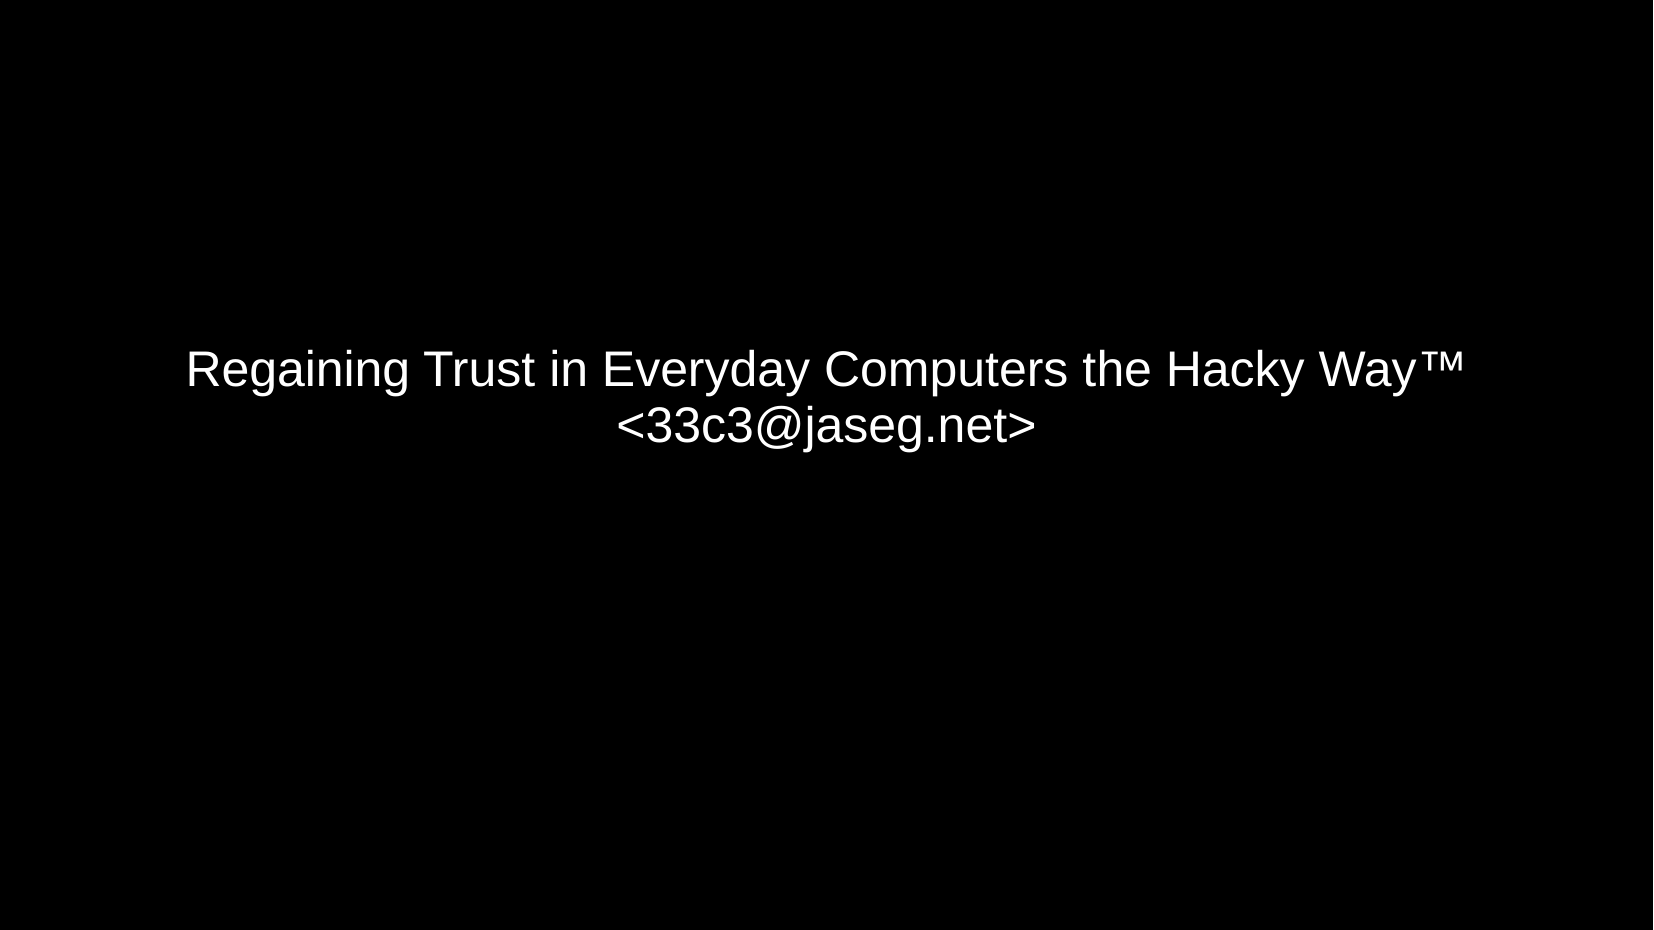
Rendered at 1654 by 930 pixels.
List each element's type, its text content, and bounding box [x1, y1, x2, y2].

subtitle Regaining Trust in Everyday Computers the Hacky Way™ <33c3@jaseg.net> [82, 36, 1571, 758]
